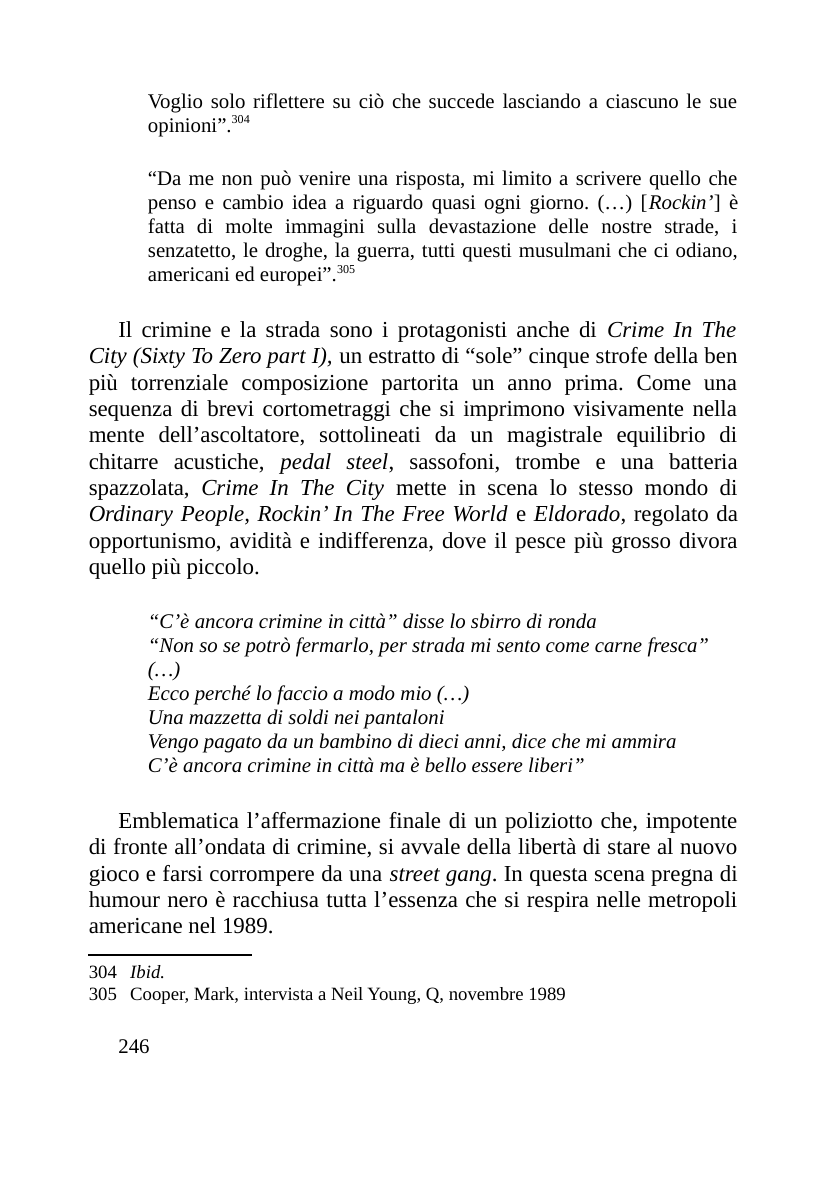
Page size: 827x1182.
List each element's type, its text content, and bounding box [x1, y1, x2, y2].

text “C’è ancora crimine in città” disse lo sbirro di ronda [88, 609, 738, 633]
text Cooper, Mark, intervista a Neil Young, Q, novembre 1989 [88, 982, 738, 1004]
text C’è ancora crimine in città ma è bello essere liberi” [88, 753, 738, 777]
text “Non so se potrò fermarlo, per strada mi sento come carne fresca” [88, 633, 738, 657]
text (…) [88, 657, 738, 681]
text Vengo pagato da un bambino di dieci anni, dice che mi ammira [88, 729, 738, 753]
text Ecco perché lo faccio a modo mio (…) [88, 681, 738, 705]
text Una mazzetta di soldi nei pantaloni [88, 705, 738, 729]
text Voglio solo riflettere su ciò che succede lasciando a ciascuno le sue opinioni”. [148, 88, 738, 137]
text “Da me non può venire una risposta, mi limito a scrivere quello che penso e cambio idea a riguardo quasi ogni giorno. (…) [Rockin’] è fatta di molte immagini sulla devastazione delle nostre strade, i senzatetto, le droghe, la guerra, tutti questi musulmani che ci odiano, americani ed europei”. [148, 166, 738, 286]
text Ibid. [88, 961, 738, 982]
text Emblematica l’affermazione finale di un poliziotto che, impotente di fronte all’ondata di crimine, si avvale della libertà di stare al nuovo gioco e farsi corrompere da una street gang. In questa scena pregna di humour nero è racchiusa tutta l’essenza che si respira nelle metropoli americane nel 1989. [88, 807, 738, 939]
text Il crimine e la strada sono i protagonisti anche di Crime In The City (Sixty To Zero part I), un estratto di “sole” cinque strofe della ben più torrenziale composizione partorita un anno prima. Come una sequenza di brevi cortometraggi che si imprimono visivamente nella mente dell’ascoltatore, sottolineati da un magistrale equilibrio di chitarre acustiche, pedal steel, sassofoni, trombe e una batteria spazzolata, Crime In The City mette in scena lo stesso mondo di Ordinary People, Rockin’ In The Free World e Eldorado, regolato da opportunismo, avidità e indifferenza, dove il pesce più grosso divora quello più piccolo. [88, 316, 738, 579]
